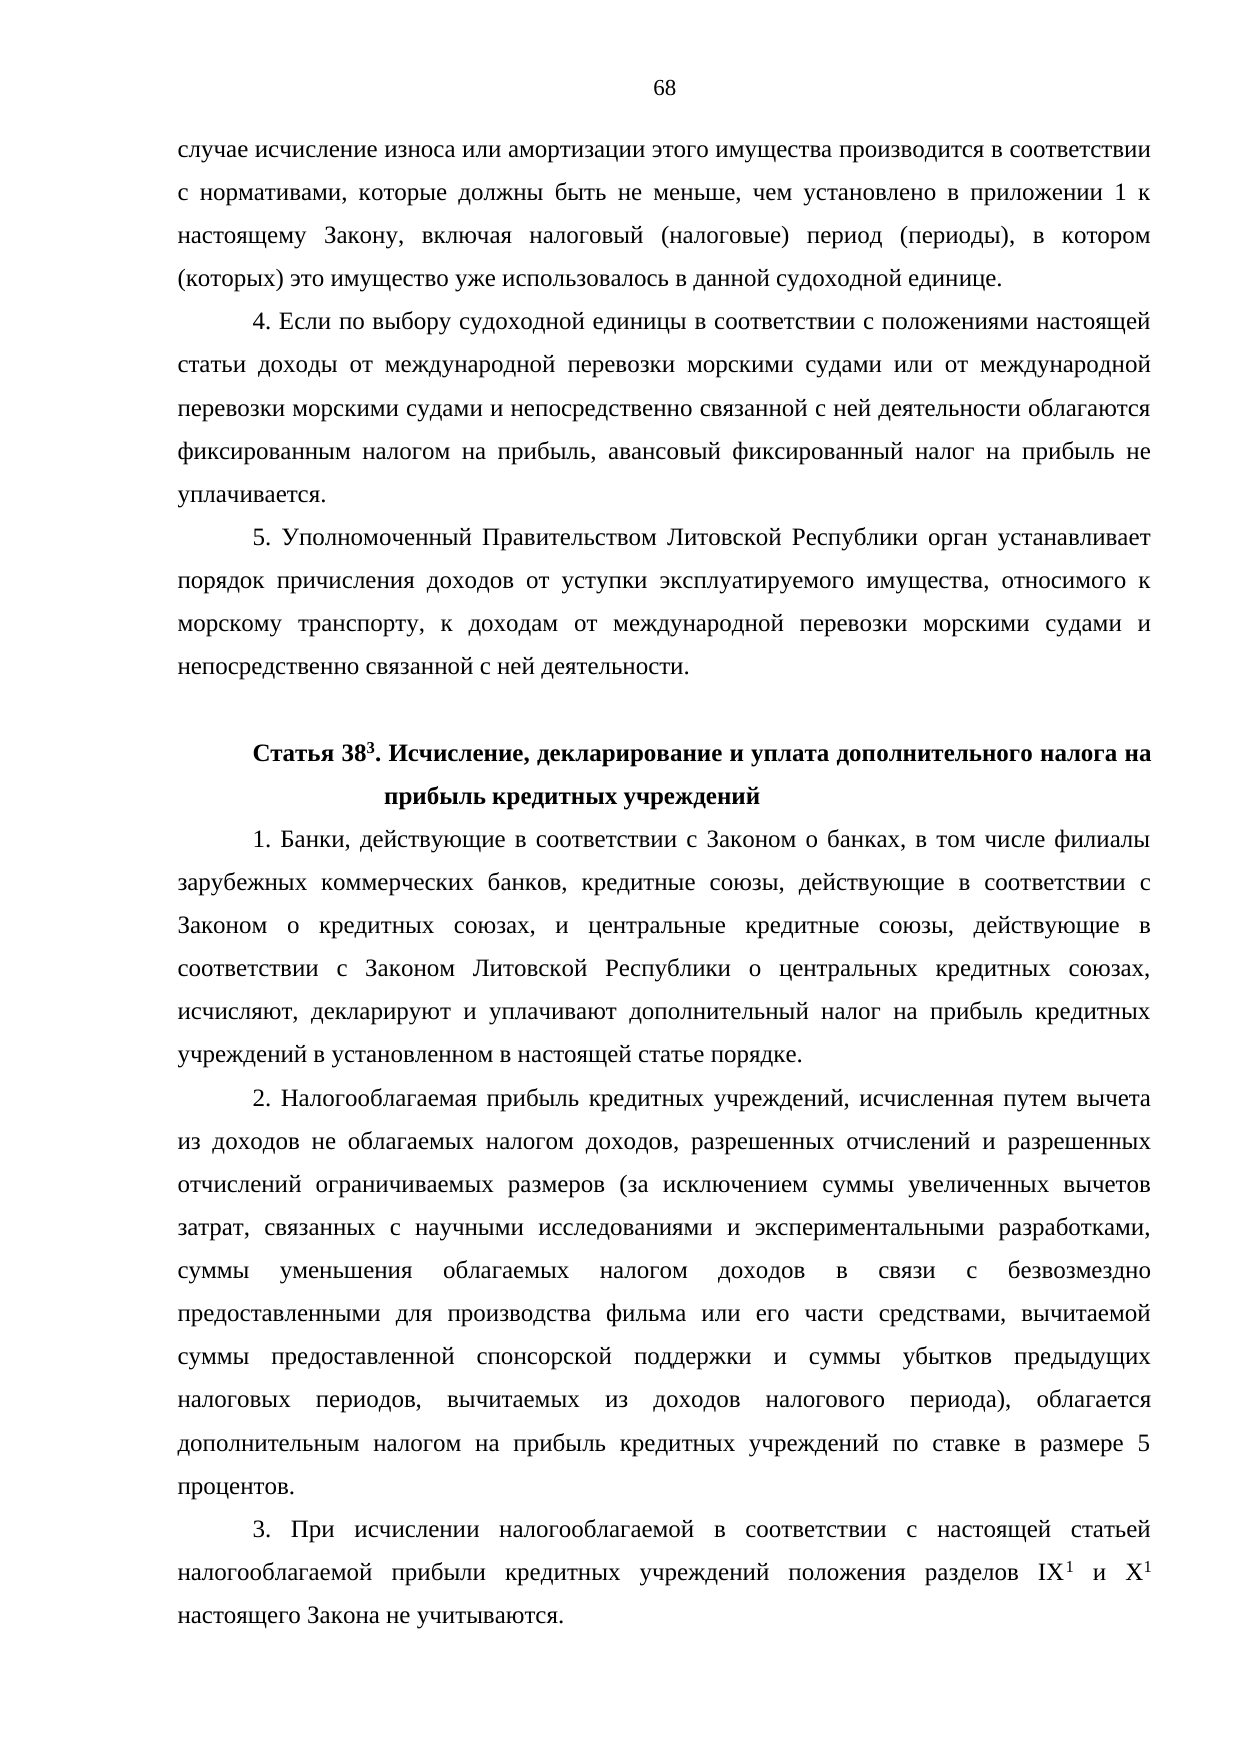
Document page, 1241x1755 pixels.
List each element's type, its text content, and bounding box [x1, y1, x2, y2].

text 1. Банки, действующие в соответствии с Законом о банках, в том числе филиалы зарубежных коммерческих банков, кредитные союзы, действующие в соответствии с Законом о кредитных союзах, и центральные кредитные союзы, действующие в соответствии с Законом Литовской Республики о центральных кредитных союзах, исчисляют, декларируют и уплачивают дополнительный налог на прибыль кредитных учреждений в установленном в настоящей статье порядке. [177, 824, 1152, 1068]
text 2. Налогооблагаемая прибыль кредитных учреждений, исчисленная путем вычета из доходов не облагаемых налогом доходов, разрешенных отчислений и разрешенных отчислений ограничиваемых размеров (за исключением суммы увеличенных вычетов затрат, связанных с научными исследованиями и экспериментальными разработками, суммы уменьшения облагаемых налогом доходов в связи с безвозмездно предоставленными для производства фильма или его части средствами, вычитаемой суммы предоставленной спонсорской поддержки и суммы убытков предыдущих налоговых периодов, вычитаемых из доходов налогового периода), облагается дополнительным налогом на прибыль кредитных учреждений по ставке в размере 5 процентов. [177, 1083, 1152, 1499]
text Статья 383. Исчисление, декларирование и уплата дополнительного налога на прибыль кредитных учреждений [252, 738, 1152, 809]
text 4. Если по выбору судоходной единицы в соответствии с положениями настоящей статьи доходы от международной перевозки морскими судами или от международной перевозки морскими судами и непосредственно связанной с ней деятельности облагаются фиксированным налогом на прибыль, авансовый фиксированный налог на прибыль не уплачивается. [177, 306, 1152, 508]
text случае исчисление износа или амортизации этого имущества производится в соответствии с нормативами, которые должны быть не меньше, чем установлено в приложении 1 к настоящему Закону, включая налоговый (налоговые) период (периоды), в котором (которых) это имущество уже использовалось в данной судоходной единице. [177, 134, 1152, 292]
text 3. При исчислении налогооблагаемой в соответствии с настоящей статьей налогооблагаемой прибыли кредитных учреждений положения разделов IX1 и X1 настоящего Закона не учитываются. [177, 1514, 1152, 1629]
text 5. Уполномоченный Правительством Литовской Республики орган устанавливает порядок причисления доходов от уступки эксплуатируемого имущества, относимого к морскому транспорту, к доходам от международной перевозки морскими судами и непосредственно связанной с ней деятельности. [177, 522, 1152, 680]
